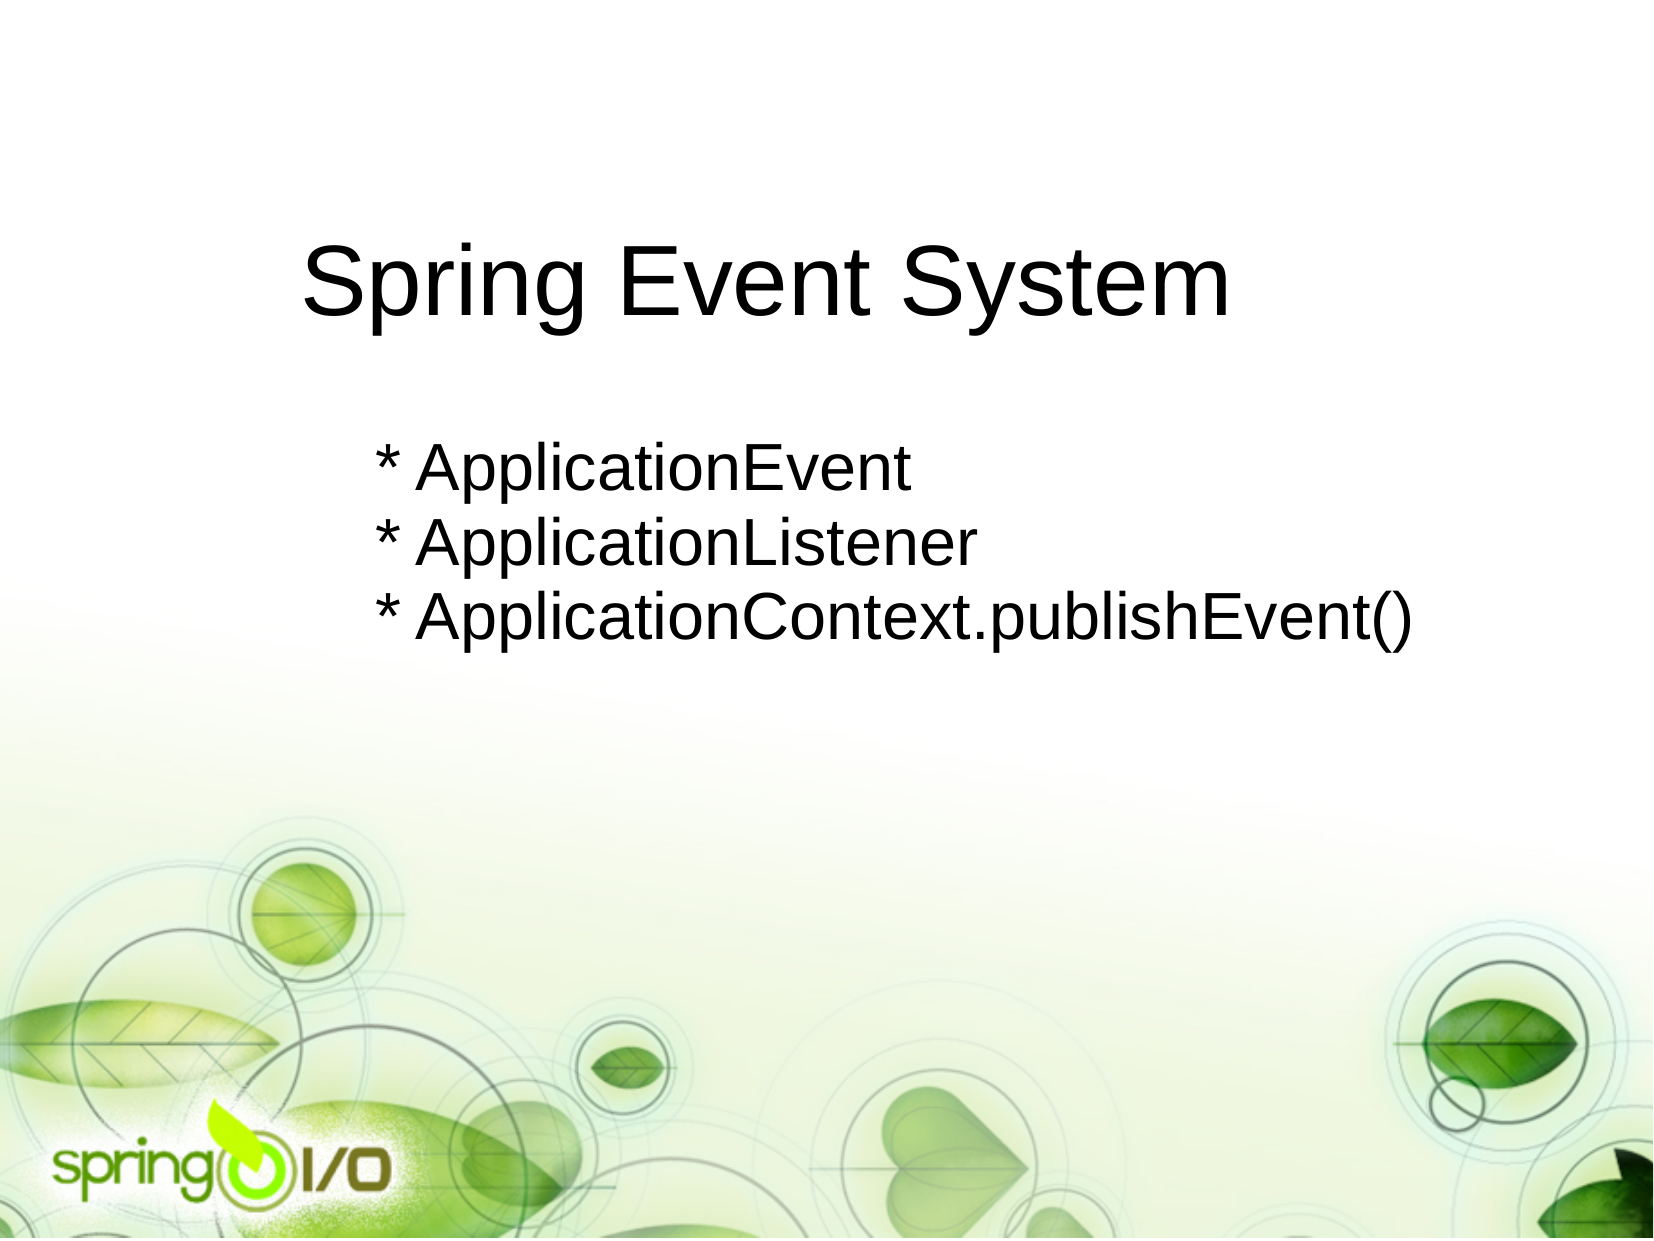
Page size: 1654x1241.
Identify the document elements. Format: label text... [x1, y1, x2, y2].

text_box Spring Event System * ApplicationEvent * ApplicationListener * ApplicationContext.publishEvent() [300, 225, 1571, 1110]
picture [0, 0, 1654, 1238]
